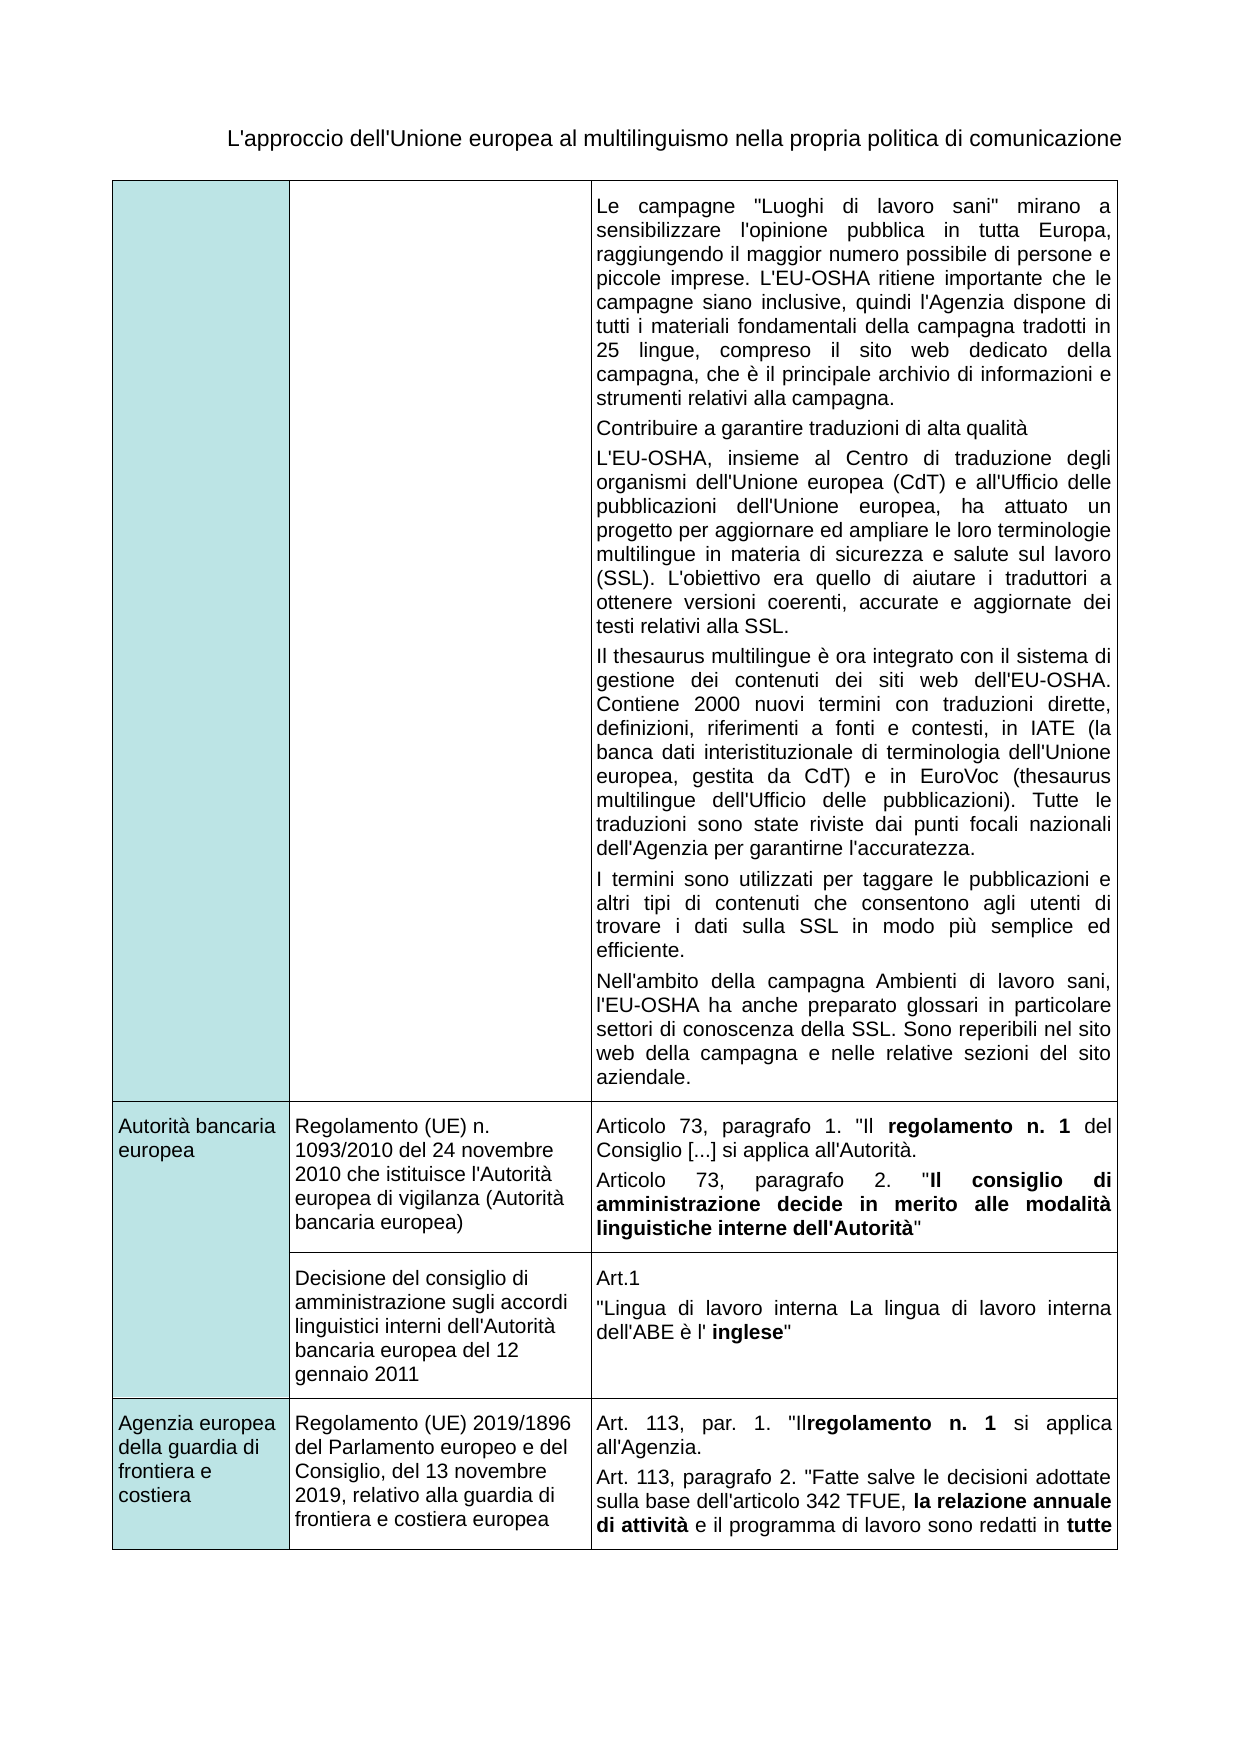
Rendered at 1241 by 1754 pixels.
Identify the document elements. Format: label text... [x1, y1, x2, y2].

table_cell Agenzia europea della guardia di frontiera e costiera [113, 1399, 289, 1549]
table_cell Art.1 "Lingua di lavoro interna La lingua di lavoro interna dell'ABE è l' inglese" [592, 1253, 1117, 1397]
table_cell Regolamento (UE) 2019/1896 del Parlamento europeo e del Consiglio, del 13 novembre 2019, relativo alla guardia di frontiera e costiera europea [290, 1399, 591, 1549]
table_cell [113, 181, 289, 1101]
table_cell Le campagne "Luoghi di lavoro sani" mirano a sensibilizzare l'opinione pubblica in tutta Europa, raggiungendo il maggior numero possibile di persone e piccole imprese. L'EU-OSHA ritiene importante che le campagne siano inclusive, quindi l'Agenzia dispone di tutti i materiali fondamentali della campagna tradotti in 25 lingue, compreso il sito web dedicato della campagna, che è il principale archivio di informazioni e strumenti relativi alla campagna. Contribuire a garantire traduzioni di alta qualità L'EU-OSHA, insieme al Centro di traduzione degli organismi dell'Unione europea (CdT) e all'Ufficio delle pubblicazioni dell'Unione europea, ha attuato un progetto per aggiornare ed ampliare le loro terminologie multilingue in materia di sicurezza e salute sul lavoro (SSL). L'obiettivo era quello di aiutare i traduttori a ottenere versioni coerenti, accurate e aggiornate dei testi relativi alla SSL. Il thesaurus multilingue è ora integrato con il sistema di gestione dei contenuti dei siti web dell'EU-OSHA. Contiene 2000 nuovi termini con traduzioni dirette, definizioni, riferimenti a fonti e contesti, in IATE (la banca dati interistituzionale di terminologia dell'Unione europea, gestita da CdT) e in EuroVoc (thesaurus multilingue dell'Ufficio delle pubblicazioni). Tutte le traduzioni sono state riviste dai punti focali nazionali dell'Agenzia per garantirne l'accuratezza. I termini sono utilizzati per taggare le pubblicazioni e altri tipi di contenuti che consentono agli utenti di trovare i dati sulla SSL in modo più semplice ed efficiente. Nell'ambito della campagna Ambienti di lavoro sani, l'EU-OSHA ha anche preparato glossari in particolare settori di conoscenza della SSL. Sono reperibili nel sito web della campagna e nelle relative sezioni del sito aziendale. [592, 181, 1117, 1101]
table_cell Articolo 73, paragrafo 1. "Il regolamento n. 1 del Consiglio [...] si applica all'Autorità. Articolo 73, paragrafo 2. "Il consiglio di amministrazione decide in merito alle modalità linguistiche interne dell'Autorità" [592, 1102, 1117, 1252]
table_cell Autorità bancaria europea [113, 1102, 289, 1397]
table_cell Decisione del consiglio di amministrazione sugli accordi linguistici interni dell'Autorità bancaria europea del 12 gennaio 2011 [290, 1253, 591, 1397]
table_cell Regolamento (UE) n. 1093/2010 del 24 novembre 2010 che istituisce l'Autorità europea di vigilanza (Autorità bancaria europea) [290, 1102, 591, 1252]
table_cell [290, 181, 591, 1101]
table_cell Art. 113, par. 1. "Ilregolamento n. 1 si applica all'Agenzia. Art. 113, paragrafo 2. "Fatte salve le decisioni adottate sulla base dell'articolo 342 TFUE, la relazione annuale di attività e il programma di lavoro sono redatti in tutte [592, 1399, 1117, 1549]
